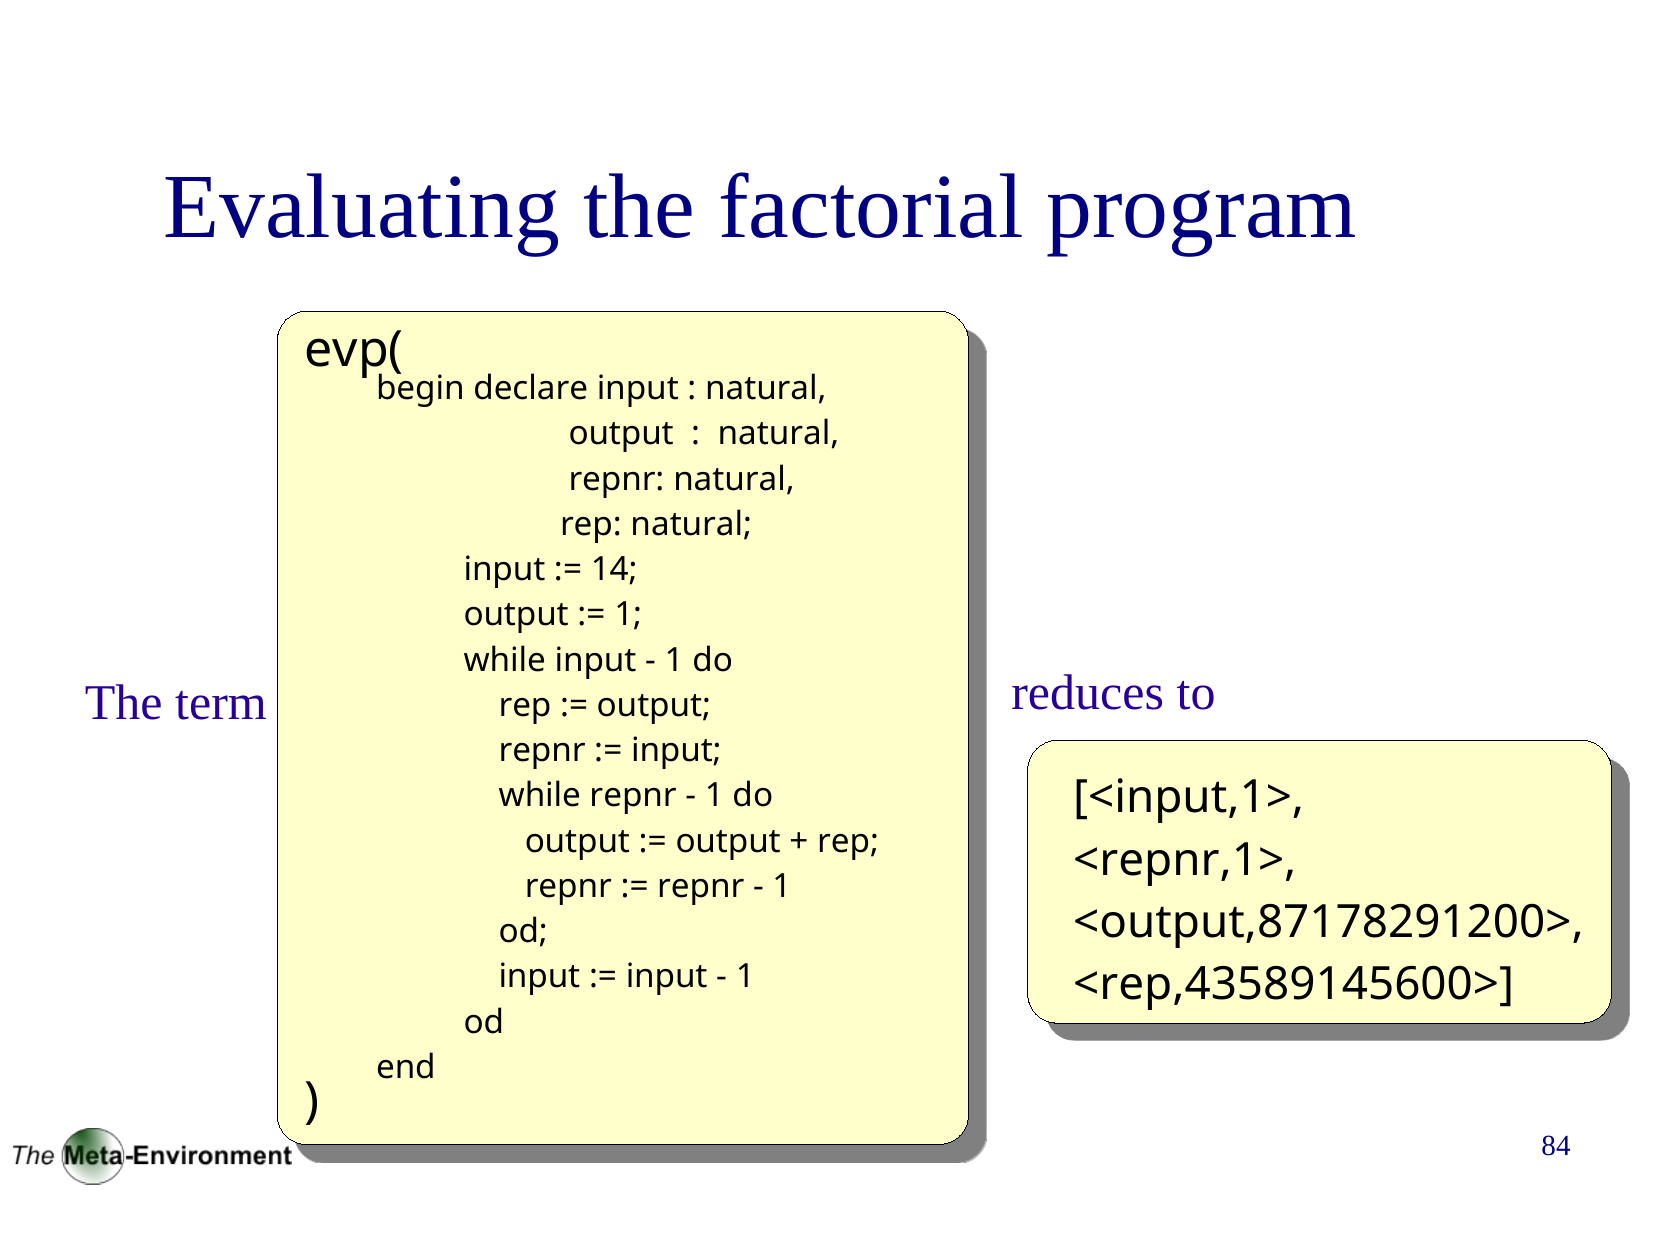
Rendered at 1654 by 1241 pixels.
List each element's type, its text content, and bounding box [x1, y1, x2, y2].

text_box [277, 743, 289, 1139]
text_box begin declare input : natural, output : natural, repnr: natural, rep: natural; input := 14; output := 1; while input - 1 do rep := output; repnr := input; while repnr - 1 do output := output + rep; repnr := repnr - 1 od; input := input - 1 od end [714, 356, 942, 1127]
text_box [714, 311, 969, 1145]
title Evaluating the factorial program [55, 102, 1468, 311]
text_box [1027, 740, 1608, 1024]
text_box [277, 317, 289, 667]
text_box [<input,1>, <repnr,1>, <output,87178291200>, <rep,43589145600>] [1058, 755, 1620, 1027]
text_box The term [70, 667, 289, 743]
text_box reduces to [996, 657, 1242, 733]
text_box evp( ) [289, 305, 714, 1157]
picture [13, 1128, 292, 1185]
